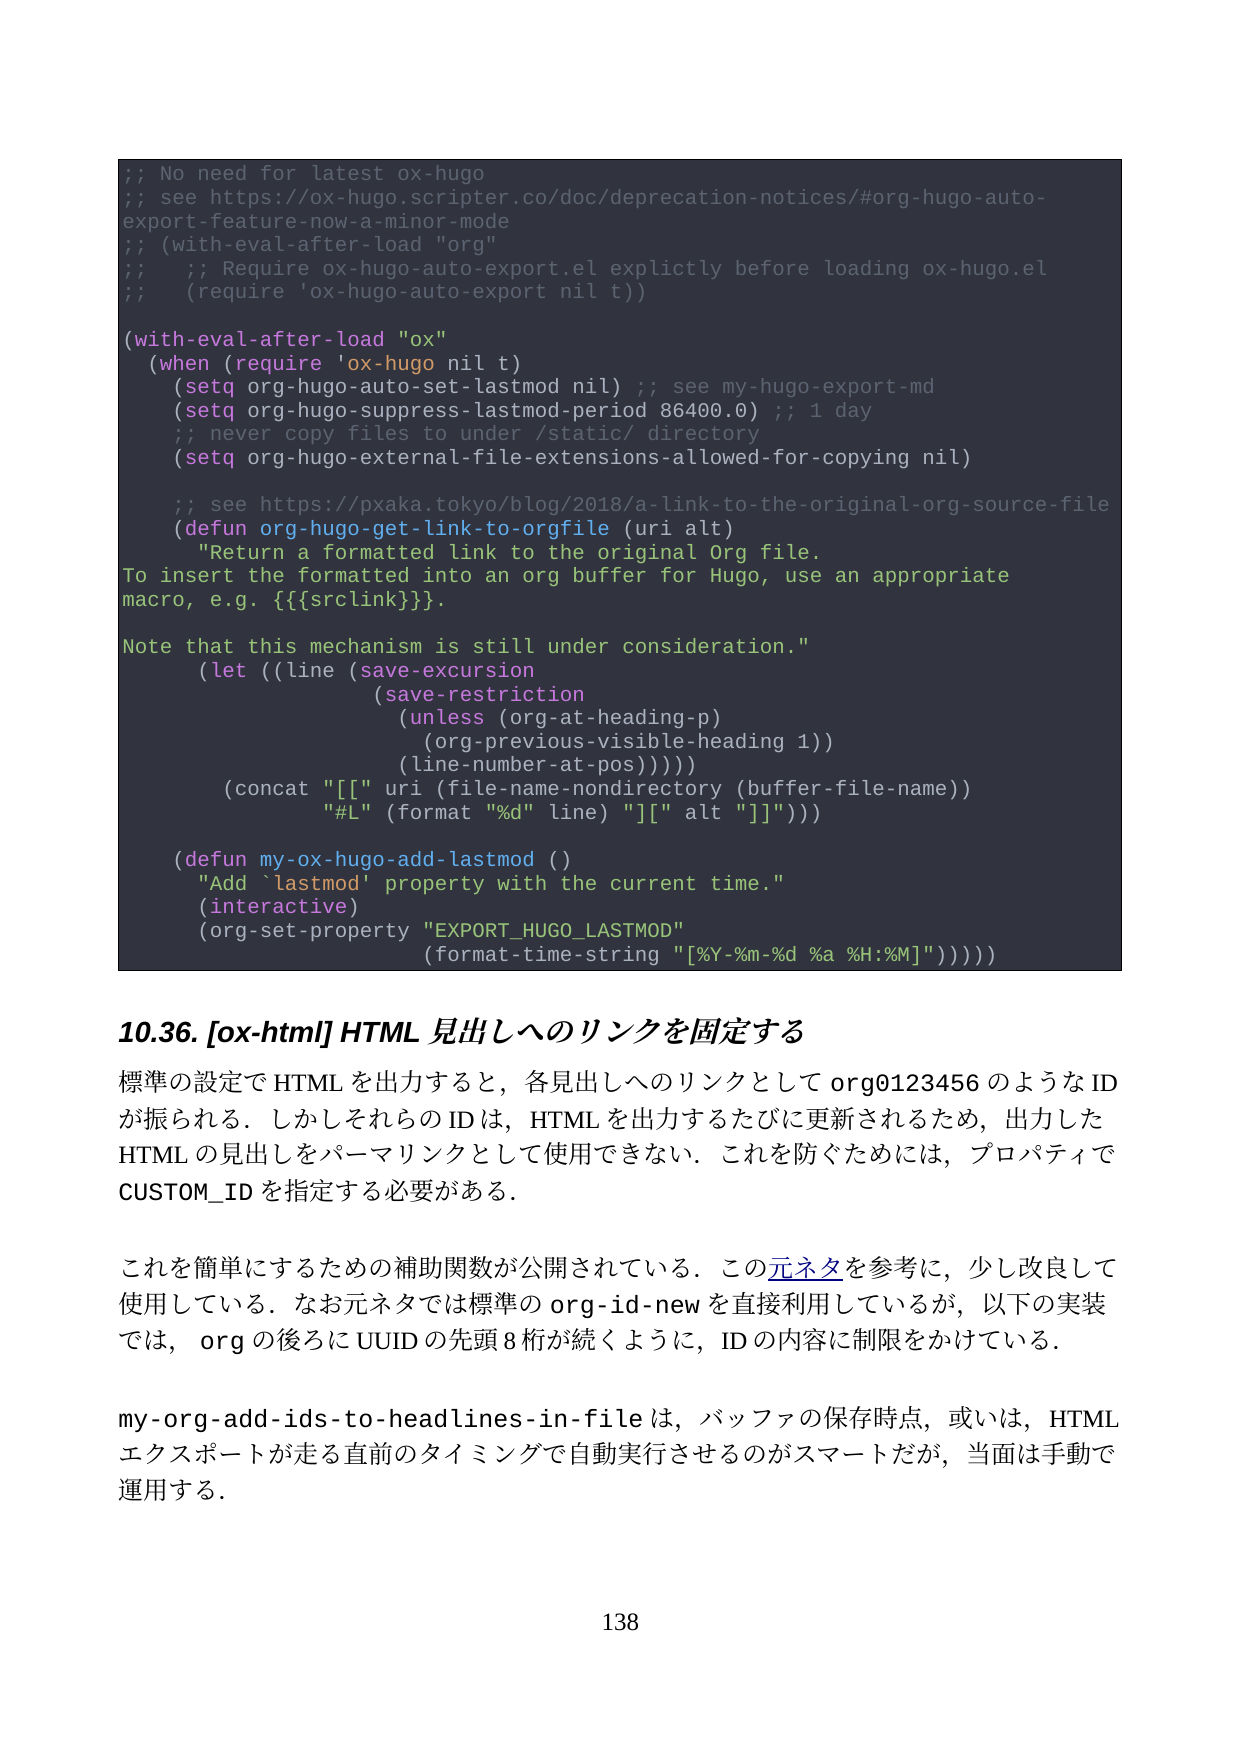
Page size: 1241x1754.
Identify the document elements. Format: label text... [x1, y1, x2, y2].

text To insert the formatted into an org buffer for Hugo, use an appropriate [119, 561, 1121, 585]
text (with-eval-after-load "ox" [119, 325, 1121, 348]
text ;; No need for latest ox-hugo [119, 160, 1121, 183]
list [156, 118, 1122, 147]
text macro, e.g. {{{srclink}}}. [119, 585, 1121, 609]
text ;; (with-eval-after-load "org" [119, 230, 1121, 254]
text "Add `lastmod' property with the current time." [119, 869, 1121, 892]
text (when (require 'ox-hugo nil t) [119, 348, 1121, 372]
text (save-restriction [119, 679, 1121, 703]
text (setq org-hugo-auto-set-lastmod nil) ;; see my-hugo-export-md [119, 372, 1121, 396]
text Note that this mechanism is still under consideration." [119, 632, 1121, 656]
text ;; never copy files to under /static/ directory [119, 419, 1121, 443]
text (setq org-hugo-suppress-lastmod-period 86400.0) ;; 1 day [119, 396, 1121, 419]
text (line-number-at-pos))))) [119, 751, 1121, 774]
text (let ((line (save-excursion [119, 656, 1121, 679]
text (unless (org-at-heading-p) [119, 703, 1121, 727]
text (org-set-property "EXPORT_HUGO_LASTMOD" [119, 916, 1121, 940]
text ;; see https://ox-hugo.scripter.co/doc/deprecation-notices/#org-hugo-auto-export-feature-now-a-minor-mode [119, 183, 1121, 230]
text (interactive) [119, 892, 1121, 916]
text (setq org-hugo-external-file-extensions-allowed-for-copying nil) [119, 443, 1121, 467]
text ;; (require 'ox-hugo-auto-export nil t)) [119, 278, 1121, 301]
text 標準の設定でHTMLを出力すると，各見出しへのリンクとして org0123456 のようなIDが振られる．しかしそれらのIDは，HTMLを出力するたびに更新されるため，出力したHTMLの見出しをパーマリンクとして使用できない．これを防ぐためには，プロパティで CUSTOM_ID を指定する必要がある． [118, 1063, 1122, 1236]
subtitle [ox-html] HTML見出しへのリンクを固定する [118, 1009, 1122, 1051]
text "Return a formatted link to the original Org file. [119, 538, 1121, 561]
text これを簡単にするための補助関数が公開されている．この元ネタを参考に，少し改良して使用している．なお元ネタでは標準の org-id-new を直接利用しているが，以下の実装では， org の後ろにUUIDの先頭8桁が続くように，IDの内容に制限をかけている． [118, 1249, 1122, 1386]
text ;; see https://pxaka.tokyo/blog/2018/a-link-to-the-original-org-source-file [119, 490, 1121, 514]
text (defun org-hugo-get-link-to-orgfile (uri alt) [119, 514, 1121, 538]
text "#L" (format "%d" line) "][" alt "]]"))) [119, 798, 1121, 821]
text (format-time-string "[%Y-%m-%d %a %H:%M]"))))) [119, 940, 1121, 970]
text (concat "[[" uri (file-name-nondirectory (buffer-file-name)) [119, 774, 1121, 798]
text ;; ;; Require ox-hugo-auto-export.el explictly before loading ox-hugo.el [119, 254, 1121, 278]
text my-org-add-ids-to-headlines-in-file は，バッファの保存時点，或いは，HTMLエクスポートが走る直前のタイミングで自動実行させるのがスマートだが，当面は手動で運用する． [118, 1398, 1122, 1535]
text (org-previous-visible-heading 1)) [119, 727, 1121, 751]
text (defun my-ox-hugo-add-lastmod () [119, 845, 1121, 869]
